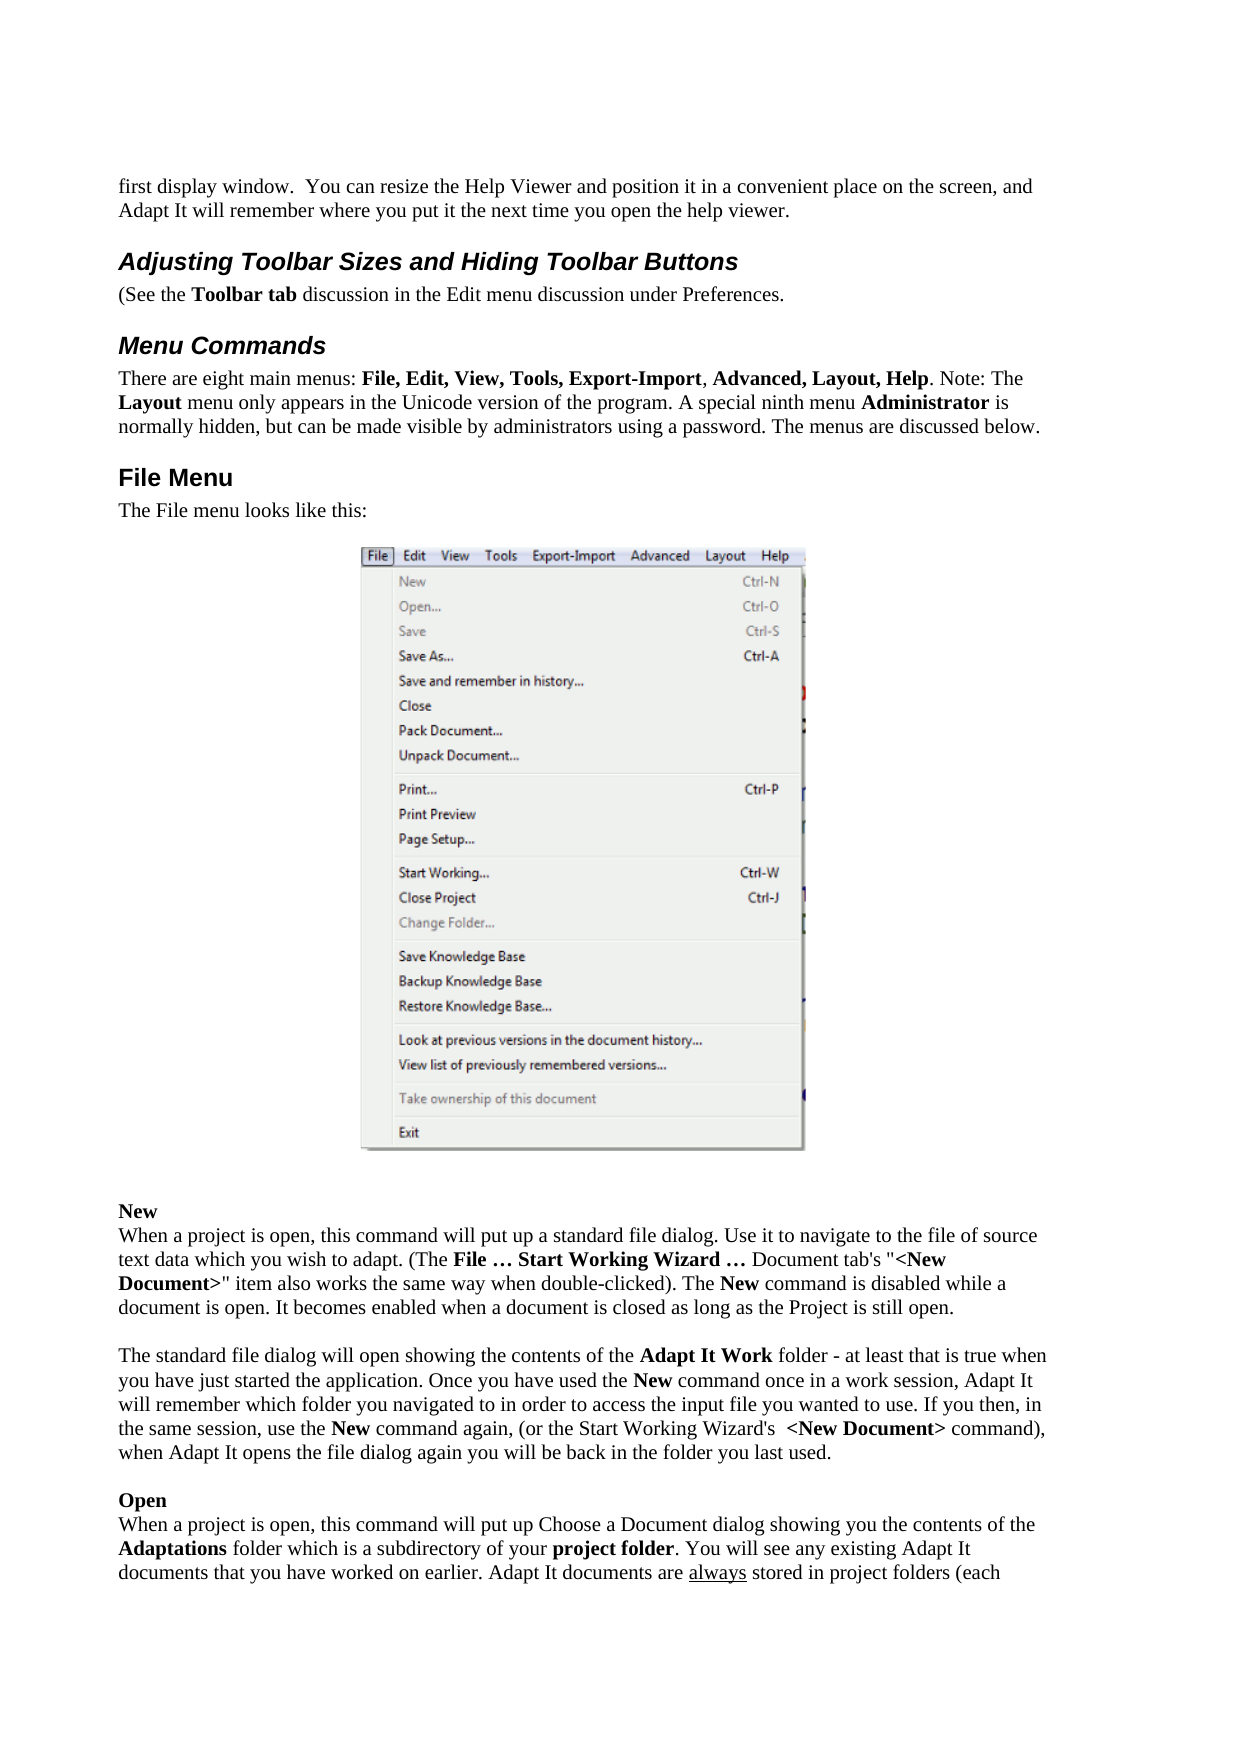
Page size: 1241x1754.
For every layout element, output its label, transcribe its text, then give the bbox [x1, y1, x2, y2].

text Open [118, 1488, 1048, 1512]
text There are eight main menus: File, Edit, View, Tools, Export-Import, Advanced, Layout, Help. Note: The Layout menu only appears in the Unicode version of the program. A special ninth menu Administrator is normally hidden, but can be made visible by administrators using a password. The menus are discussed below. [118, 366, 1048, 438]
text New [118, 1199, 1048, 1223]
text The standard file dialog will open showing the contents of the Adapt It Work folder - at least that is true when you have just started the application. Once you have used the New command once in a work session, Adapt It will remember which folder you navigated to in order to access the input file you wanted to use. If you then, in the same session, use the New command again, (or the Start Working Wizard's <New Document> command), when Adapt It opens the file dialog again you will be back in the folder you last used. [118, 1343, 1048, 1464]
text (See the Toolbar tab discussion in the Edit menu discussion under Preferences. [118, 282, 1048, 306]
text The File menu looks like this: [118, 498, 1048, 522]
subtitle File Menu [118, 463, 1048, 492]
subtitle Menu Commands [118, 331, 1048, 360]
picture [360, 547, 806, 1151]
text When a project is open, this command will put up Choose a Document dialog showing you the contents of the Adaptations folder which is a subdirectory of your project folder. You will see any existing Adapt It documents that you have worked on earlier. Adapt It documents are always stored in project folders (each [118, 1512, 1048, 1584]
subtitle Adjusting Toolbar Sizes and Hiding Toolbar Buttons [118, 247, 1048, 276]
text first display window. You can resize the Help Viewer and position it in a convenient place on the screen, and Adapt It will remember where you put it the next time you open the help viewer. [118, 174, 1048, 222]
text When a project is open, this command will put up a standard file dialog. Use it to navigate to the file of source text data which you wish to adapt. (The File … Start Working Wizard … Document tab's "<New Document>" item also works the same way when double-clicked). The New command is disabled while a document is open. It becomes enabled when a document is closed as long as the Project is still open. [118, 1223, 1048, 1319]
